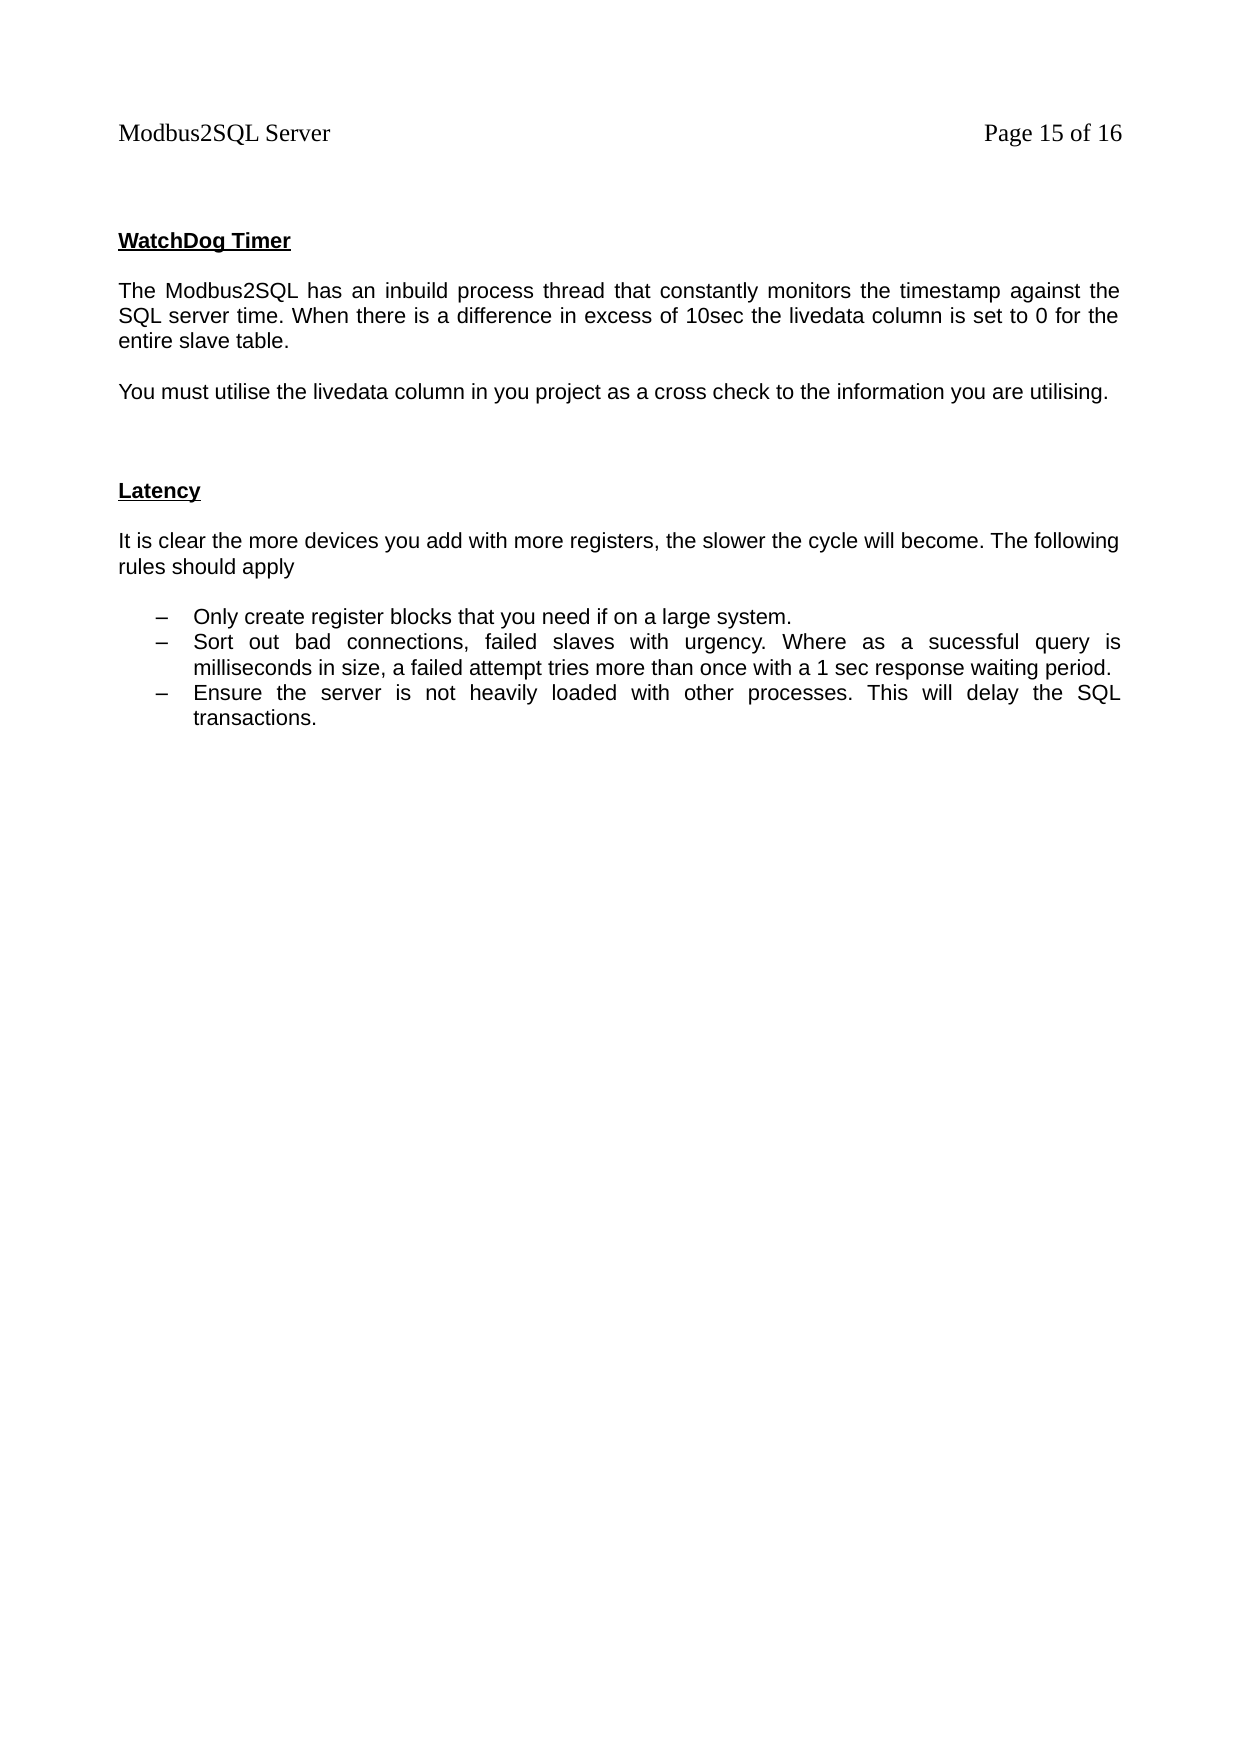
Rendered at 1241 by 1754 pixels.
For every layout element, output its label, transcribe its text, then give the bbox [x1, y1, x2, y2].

list Ensure the server is not heavily loaded with other processes. This will delay the SQL transactions. [156, 679, 1122, 730]
list Only create register blocks that you need if on a large system. [156, 604, 1122, 629]
text It is clear the more devices you add with more registers, the slower the cycle will become. The following rules should apply [118, 528, 1122, 579]
text You must utilise the livedata column in you project as a cross check to the information you are utilising. [118, 379, 1122, 404]
text Latency [118, 478, 1122, 503]
list Sort out bad connections, failed slaves with urgency. Where as a sucessful query is milliseconds in size, a failed attempt tries more than once with a 1 sec response waiting period. [156, 629, 1122, 679]
text WatchDog Timer [118, 227, 1122, 253]
text The Modbus2SQL has an inbuild process thread that constantly monitors the timestamp against the SQL server time. When there is a difference in excess of 10sec the livedata column is set to 0 for the entire slave table. [118, 278, 1122, 353]
